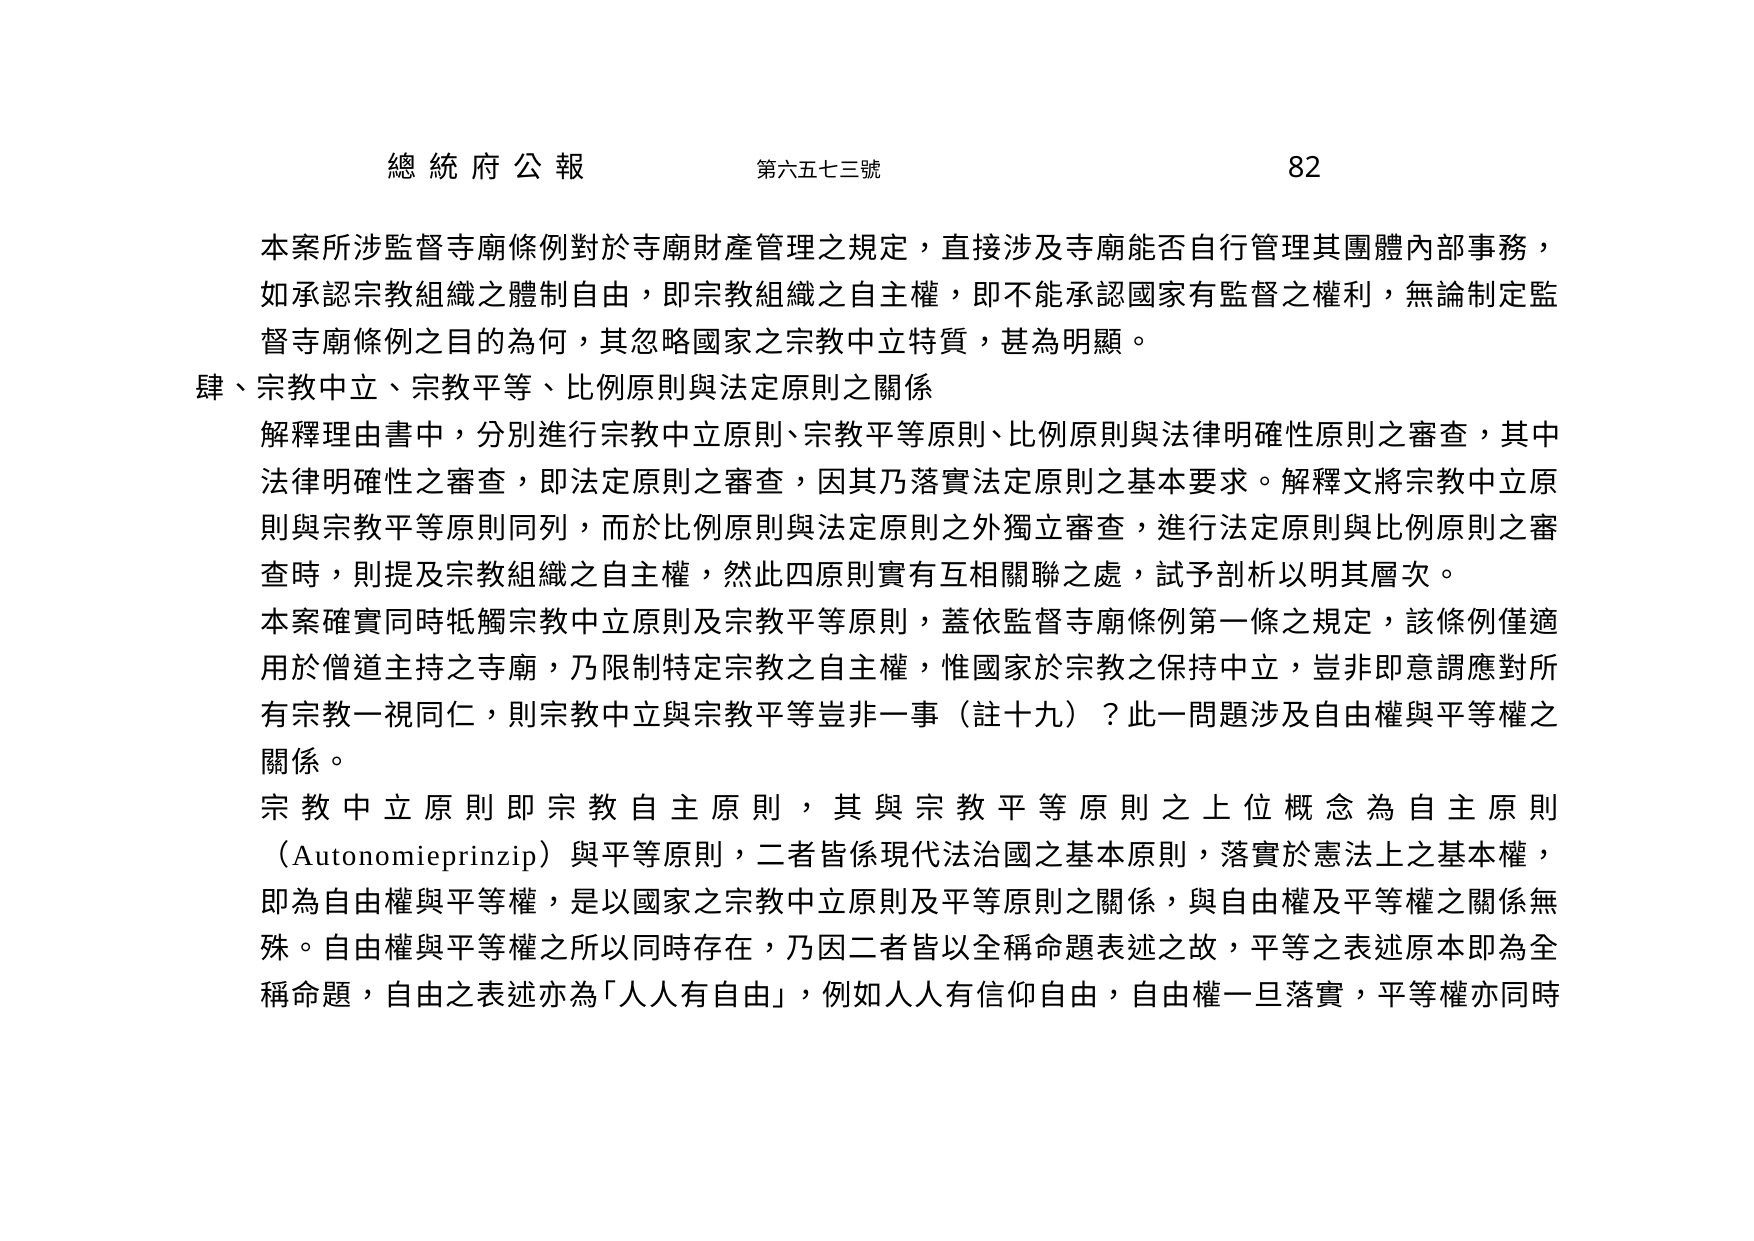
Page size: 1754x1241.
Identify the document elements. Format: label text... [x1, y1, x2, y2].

text 本案確實同時牴觸宗教中立原則及宗教平等原則，蓋依監督寺廟條例第一條之規定，該條例僅適用於僧道主持之寺廟，乃限制特定宗教之自主權，惟國家於宗教之保持中立，豈非即意謂應對所有宗教一視同仁，則宗教中立與宗教平等豈非一事（註十九）？此一問題涉及自由權與平等權之關係。 [261, 595, 1559, 782]
text 本案所涉監督寺廟條例對於寺廟財產管理之規定，直接涉及寺廟能否自行管理其團體內部事務，如承認宗教組織之體制自由，即宗教組織之自主權，即不能承認國家有監督之權利，無論制定監督寺廟條例之目的為何，其忽略國家之宗教中立特質，甚為明顯。 [261, 222, 1559, 362]
text 宗教中立原則即宗教自主原則，其與宗教平等原則之上位概念為自主原則（Autonomieprinzip）與平等原則，二者皆係現代法治國之基本原則，落實於憲法上之基本權，即為自由權與平等權，是以國家之宗教中立原則及平等原則之關係，與自由權及平等權之關係無殊。自由權與平等權之所以同時存在，乃因二者皆以全稱命題表述之故，平等之表述原本即為全稱命題，自由之表述亦為「人人有自由」，例如人人有信仰自由，自由權一旦落實，平等權亦同時 [261, 782, 1559, 1015]
text 肆、宗教中立、宗教平等、比例原則與法定原則之關係 [195, 362, 1559, 408]
text 解釋理由書中，分別進行宗教中立原則、宗教平等原則、比例原則與法律明確性原則之審查，其中法律明確性之審查，即法定原則之審查，因其乃落實法定原則之基本要求。解釋文將宗教中立原則與宗教平等原則同列，而於比例原則與法定原則之外獨立審查，進行法定原則與比例原則之審查時，則提及宗教組織之自主權，然此四原則實有互相關聯之處，試予剖析以明其層次。 [261, 408, 1559, 595]
